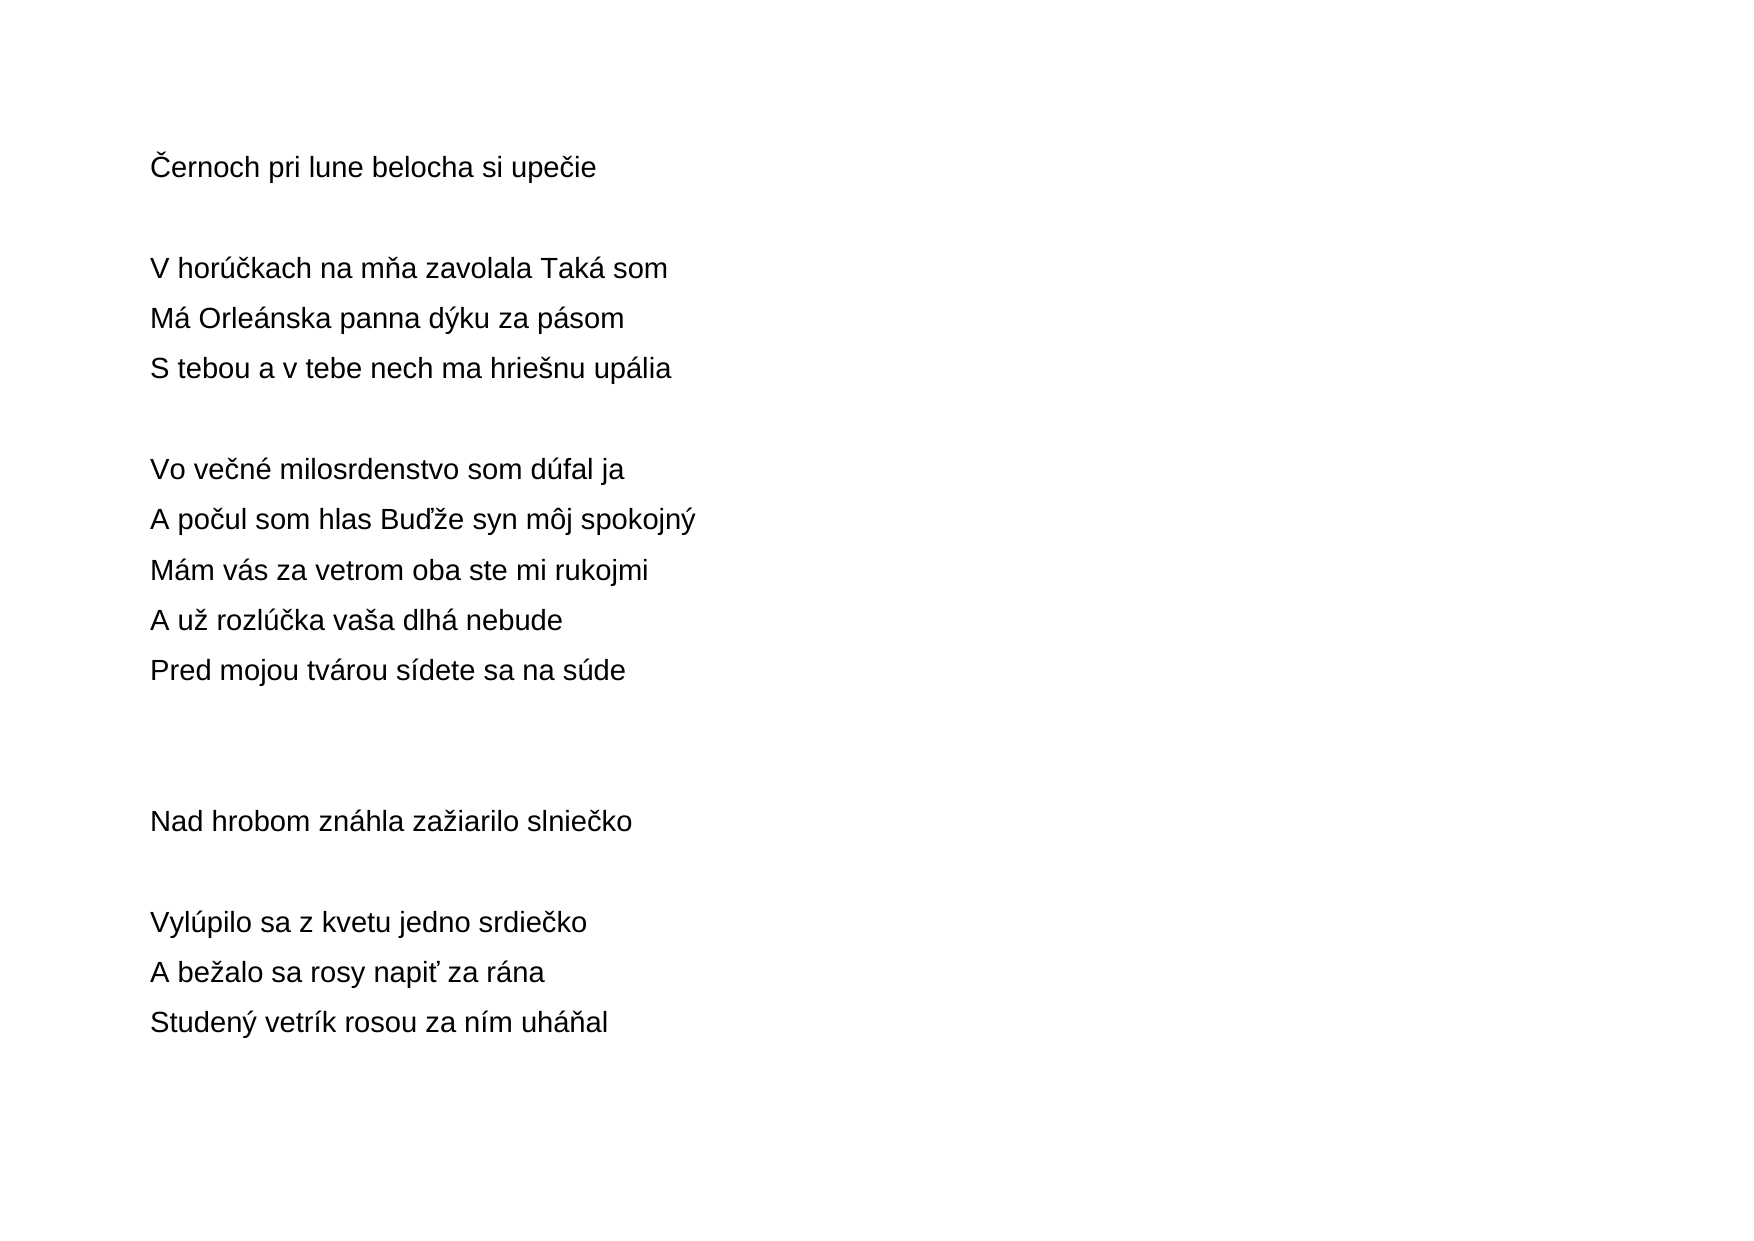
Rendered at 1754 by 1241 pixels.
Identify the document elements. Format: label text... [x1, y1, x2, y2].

text A počul som hlas Buďže syn môj spokojný [150, 502, 1242, 536]
text V horúčkach na mňa zavolala Taká som [150, 251, 1242, 284]
text Studený vetrík rosou za ním uháňal [150, 1005, 1242, 1039]
text S tebou a v tebe nech ma hriešnu upália [150, 351, 1242, 385]
text Mám vás za vetrom oba ste mi rukojmi [150, 552, 1242, 586]
text Vo večné milosrdenstvo som dúfal ja [150, 452, 1242, 485]
text Nad hrobom znáhla zažiarilo slniečko [150, 804, 1242, 838]
text Černoch pri lune belocha si upečie [150, 150, 1242, 183]
text A už rozlúčka vaša dlhá nebude [150, 603, 1242, 636]
text A bežalo sa rosy napiť za rána [150, 955, 1242, 988]
text Pred mojou tvárou sídete sa na súde [150, 653, 1242, 687]
text Vylúpilo sa z kvetu jedno srdiečko [150, 905, 1242, 938]
text Má Orleánska panna dýku za pásom [150, 301, 1242, 334]
